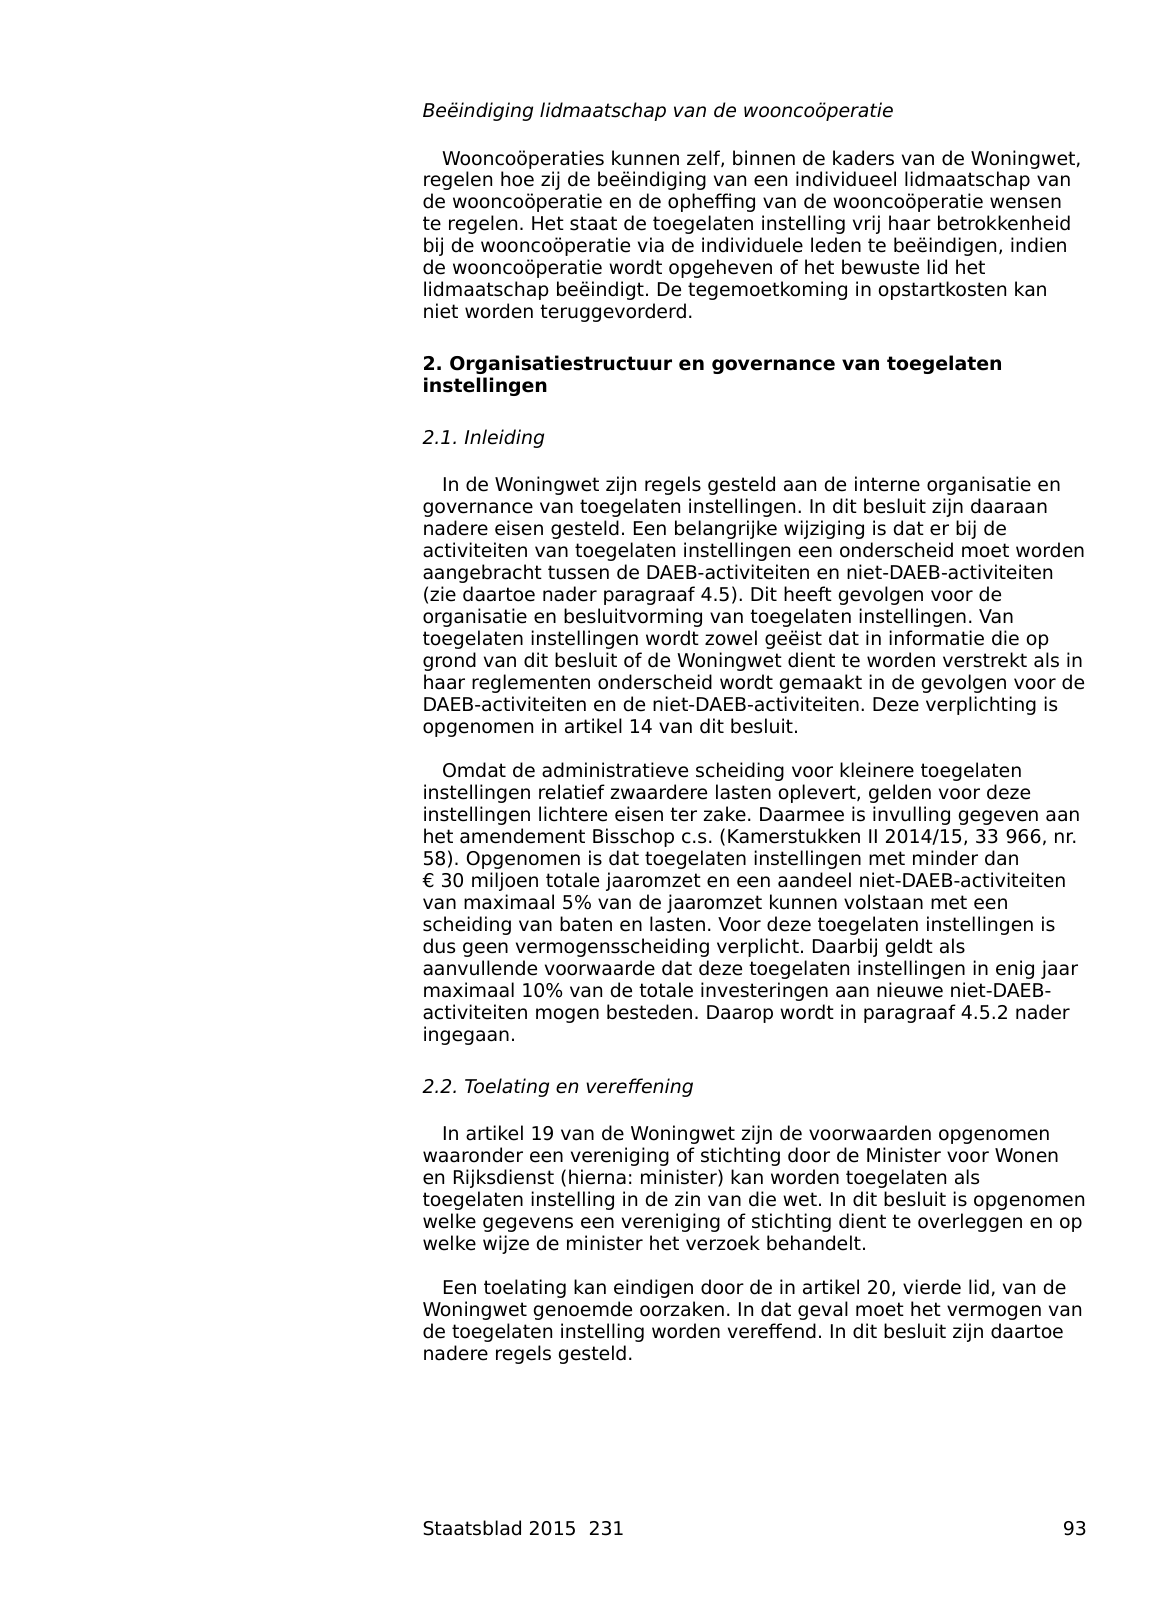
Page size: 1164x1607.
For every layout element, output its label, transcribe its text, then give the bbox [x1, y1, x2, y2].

text Wooncoöperaties kunnen zelf, binnen de kaders van de Woningwet, regelen hoe zij de beëindiging van een individueel lidmaatschap van de wooncoöperatie en de opheffing van de wooncoöperatie wensen te regelen. Het staat de toegelaten instelling vrij haar betrokkenheid bij de wooncoöperatie via de individuele leden te beëindigen, indien de wooncoöperatie wordt opgeheven of het bewuste lid het lidmaatschap beëindigt. De tegemoetkoming in opstartkosten kan niet worden teruggevorderd. [422, 147, 1087, 323]
subtitle 2.2. Toelating en vereffening [422, 1076, 1087, 1098]
text In de Woningwet zijn regels gesteld aan de interne organisatie en governance van toegelaten instellingen. In dit besluit zijn daaraan nadere eisen gesteld. Een belangrijke wijziging is dat er bij de activiteiten van toegelaten instellingen een onderscheid moet worden aangebracht tussen de DAEB-activiteiten en niet-DAEB-activiteiten (zie daartoe nader paragraaf 4.5). Dit heeft gevolgen voor de organisatie en besluitvorming van toegelaten instellingen. Van toegelaten instellingen wordt zowel geëist dat in informatie die op grond van dit besluit of de Woningwet dient te worden verstrekt als in haar reglementen onderscheid wordt gemaakt in de gevolgen voor de DAEB-activiteiten en de niet-DAEB-activiteiten. Deze verplichting is opgenomen in artikel 14 van dit besluit. [422, 474, 1087, 738]
text Een toelating kan eindigen door de in artikel 20, vierde lid, van de Woningwet genoemde oorzaken. In dat geval moet het vermogen van de toegelaten instelling worden vereffend. In dit besluit zijn daartoe nadere regels gesteld. [422, 1277, 1087, 1365]
text Omdat de administratieve scheiding voor kleinere toegelaten instellingen relatief zwaardere lasten oplevert, gelden voor deze instellingen lichtere eisen ter zake. Daarmee is invulling gegeven aan het amendement Bisschop c.s. (Kamerstukken II 2014/15, 33 966, nr. 58). Opgenomen is dat toegelaten instellingen met minder dan € 30 miljoen totale jaaromzet en een aandeel niet-DAEB-activiteiten van maximaal 5% van de jaaromzet kunnen volstaan met een scheiding van baten en lasten. Voor deze toegelaten instellingen is dus geen vermogensscheiding verplicht. Daarbij geldt als aanvullende voorwaarde dat deze toegelaten instellingen in enig jaar maximaal 10% van de totale investeringen aan nieuwe niet-DAEB-activiteiten mogen besteden. Daarop wordt in paragraaf 4.5.2 nader ingegaan. [422, 760, 1087, 1046]
text In artikel 19 van de Woningwet zijn de voorwaarden opgenomen waaronder een vereniging of stichting door de Minister voor Wonen en Rijksdienst (hierna: minister) kan worden toegelaten als toegelaten instelling in de zin van die wet. In dit besluit is opgenomen welke gegevens een vereniging of stichting dient te overleggen en op welke wijze de minister het verzoek behandelt. [422, 1123, 1087, 1255]
subtitle 2. Organisatiestructuur en governance van toegelaten instellingen [422, 353, 1087, 397]
subtitle 2.1. Inleiding [422, 427, 1087, 449]
subtitle Beëindiging lidmaatschap van de wooncoöperatie [422, 100, 1087, 122]
